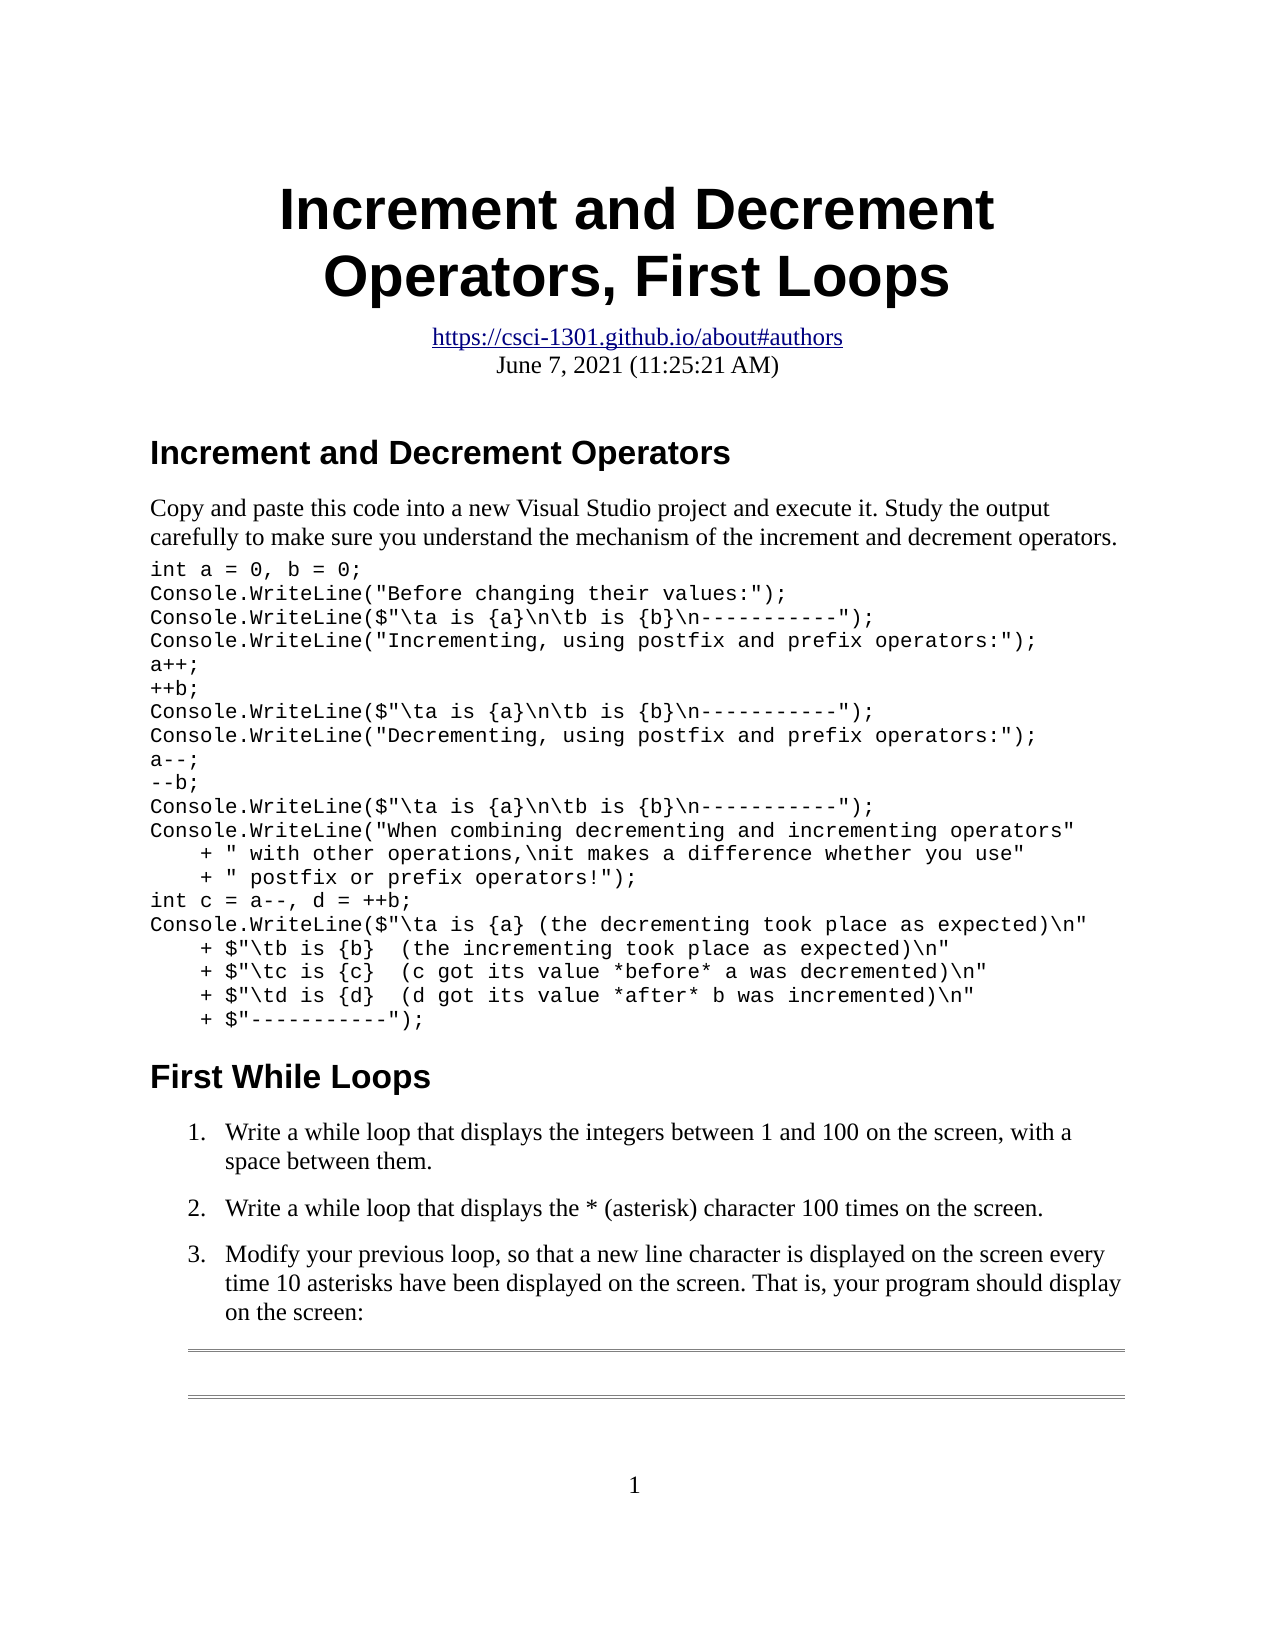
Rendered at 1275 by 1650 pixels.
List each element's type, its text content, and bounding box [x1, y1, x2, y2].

text Console.WriteLine($"\ta is {a}\n\tb is {b}\n-----------"); [150, 701, 1125, 725]
text + " with other operations,\nit makes a difference whether you use" [150, 843, 1125, 867]
text int a = 0, b = 0; [150, 559, 1125, 583]
text Console.WriteLine("Before changing their values:"); [150, 583, 1125, 607]
text Console.WriteLine($"\ta is {a}\n\tb is {b}\n-----------"); [150, 607, 1125, 630]
list Modify your previous loop, so that a new line character is displayed on the screen every time 10 asterisks have been displayed on the screen. That is, your program should display on the screen: [187, 1239, 1125, 1326]
text Console.WriteLine("Decrementing, using postfix and prefix operators:"); [150, 725, 1125, 749]
text int c = a--, d = ++b; [150, 891, 1125, 914]
text Console.WriteLine("When combining decrementing and incrementing operators" [150, 819, 1125, 843]
text --b; [150, 772, 1125, 796]
list Write a while loop that displays the * (asterisk) character 100 times on the screen. [187, 1193, 1125, 1222]
text Console.WriteLine($"\ta is {a} (the decrementing took place as expected)\n" [150, 914, 1125, 938]
text June 7, 2021 (11:25:21 AM) [150, 350, 1125, 379]
text Console.WriteLine($"\ta is {a}\n\tb is {b}\n-----------"); [150, 796, 1125, 819]
text + " postfix or prefix operators!"); [150, 867, 1125, 891]
text a++; [150, 654, 1125, 678]
text + $"\tc is {c} (c got its value *before* a was decremented)\n" [150, 961, 1125, 985]
list Write a while loop that displays the integers between and on the screen, with a space between them. [187, 1117, 1125, 1175]
subtitle First While Loops [150, 1057, 1125, 1096]
subtitle Increment and Decrement Operators [150, 433, 1125, 472]
text ++b; [150, 678, 1125, 701]
text + $"\td is {d} (d got its value *after* b was incremented)\n" [150, 985, 1125, 1009]
text Console.WriteLine("Incrementing, using postfix and prefix operators:"); [150, 630, 1125, 654]
text a--; [150, 749, 1125, 772]
title Increment and Decrement Operators, First Loops [150, 175, 1125, 309]
text https://csci-1301.github.io/about#authors [150, 322, 1125, 350]
text + $"-----------"); [150, 1009, 1125, 1032]
text Copy and paste this code into a new Visual Studio project and execute it. Study the output carefully to make sure you understand the mechanism of the increment and decrement operators. [150, 493, 1125, 551]
text + $"\tb is {b} (the incrementing took place as expected)\n" [150, 938, 1125, 961]
